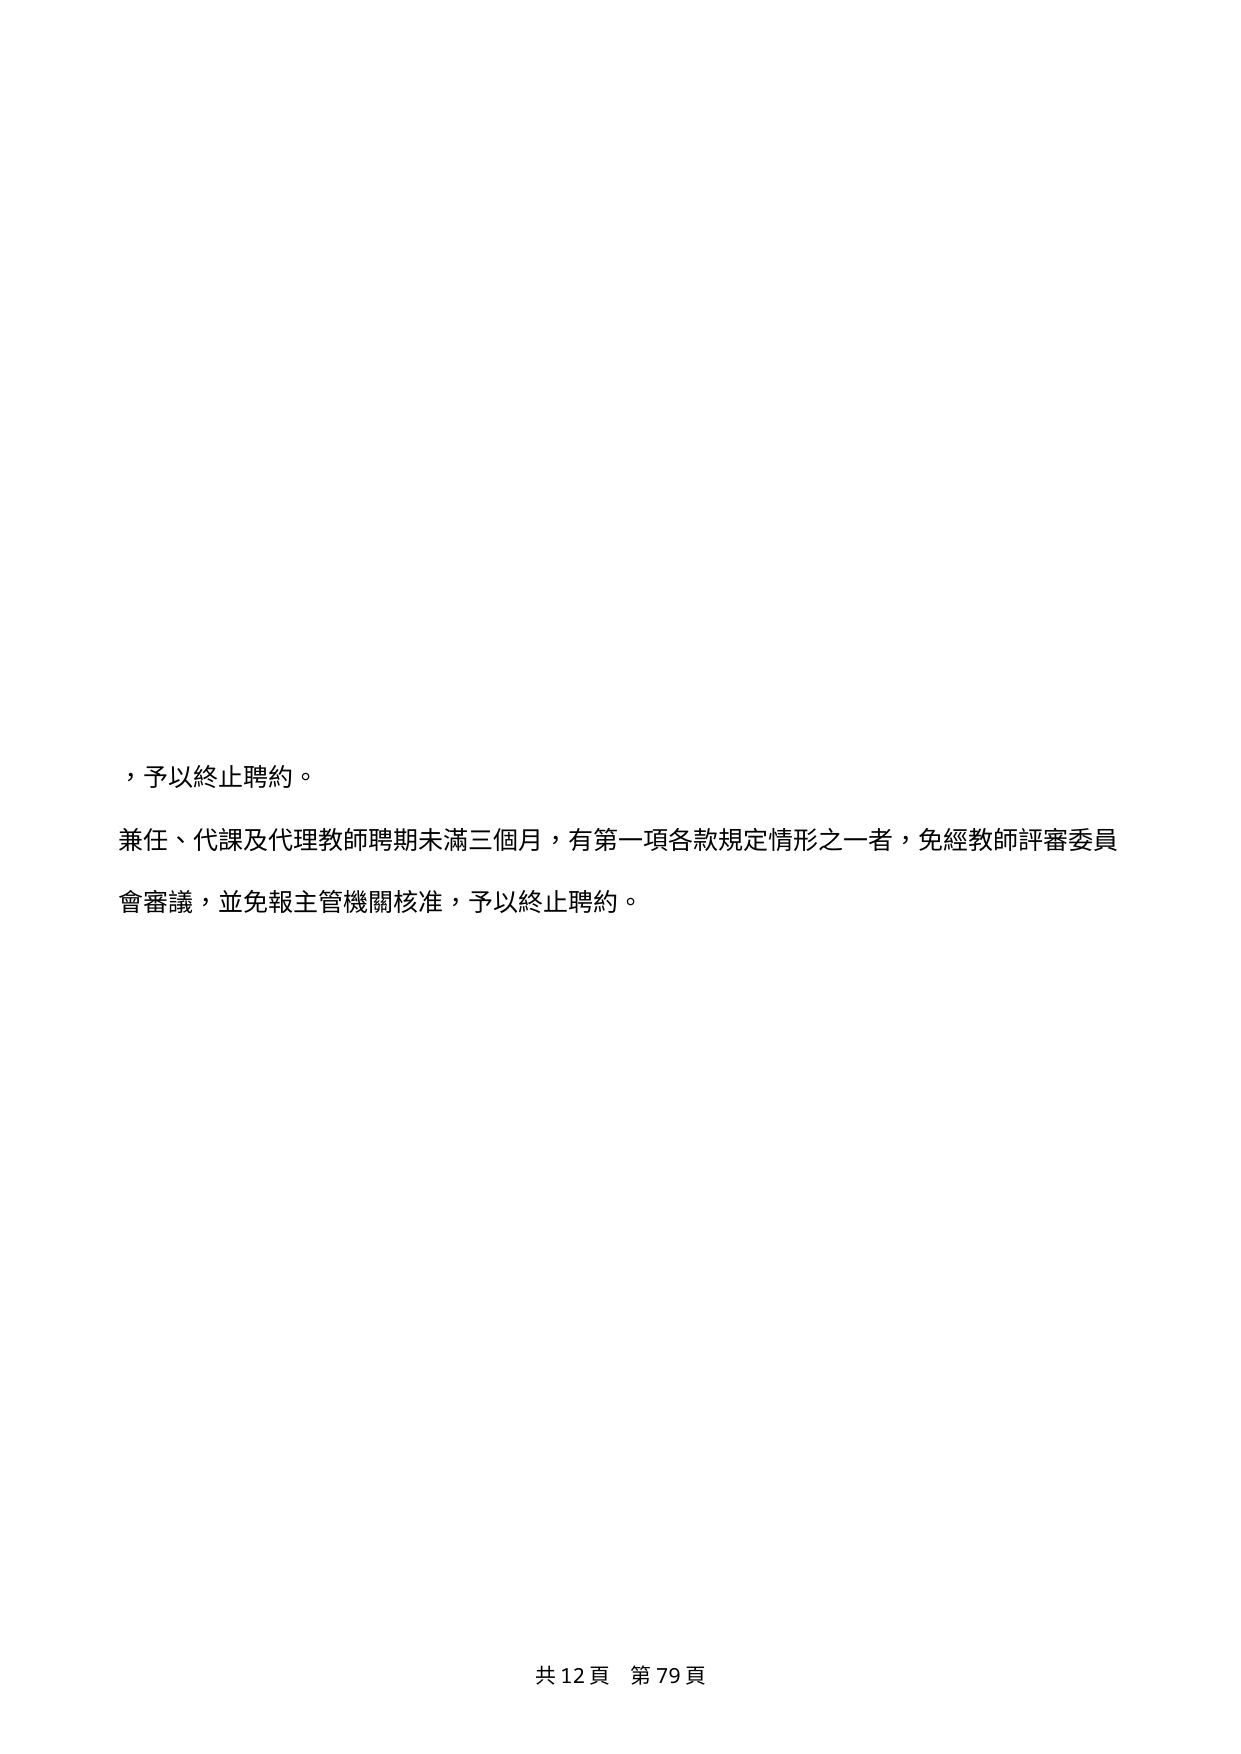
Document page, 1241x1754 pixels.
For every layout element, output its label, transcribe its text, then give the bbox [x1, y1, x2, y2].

text 兼任、代課及代理教師聘期未滿三個月，有第一項各款規定情形之一者，免經教師評審委員會審議，並免報主管機關核准，予以終止聘約。 [118, 797, 1122, 922]
text ，予以終止聘約。 [118, 734, 1122, 797]
